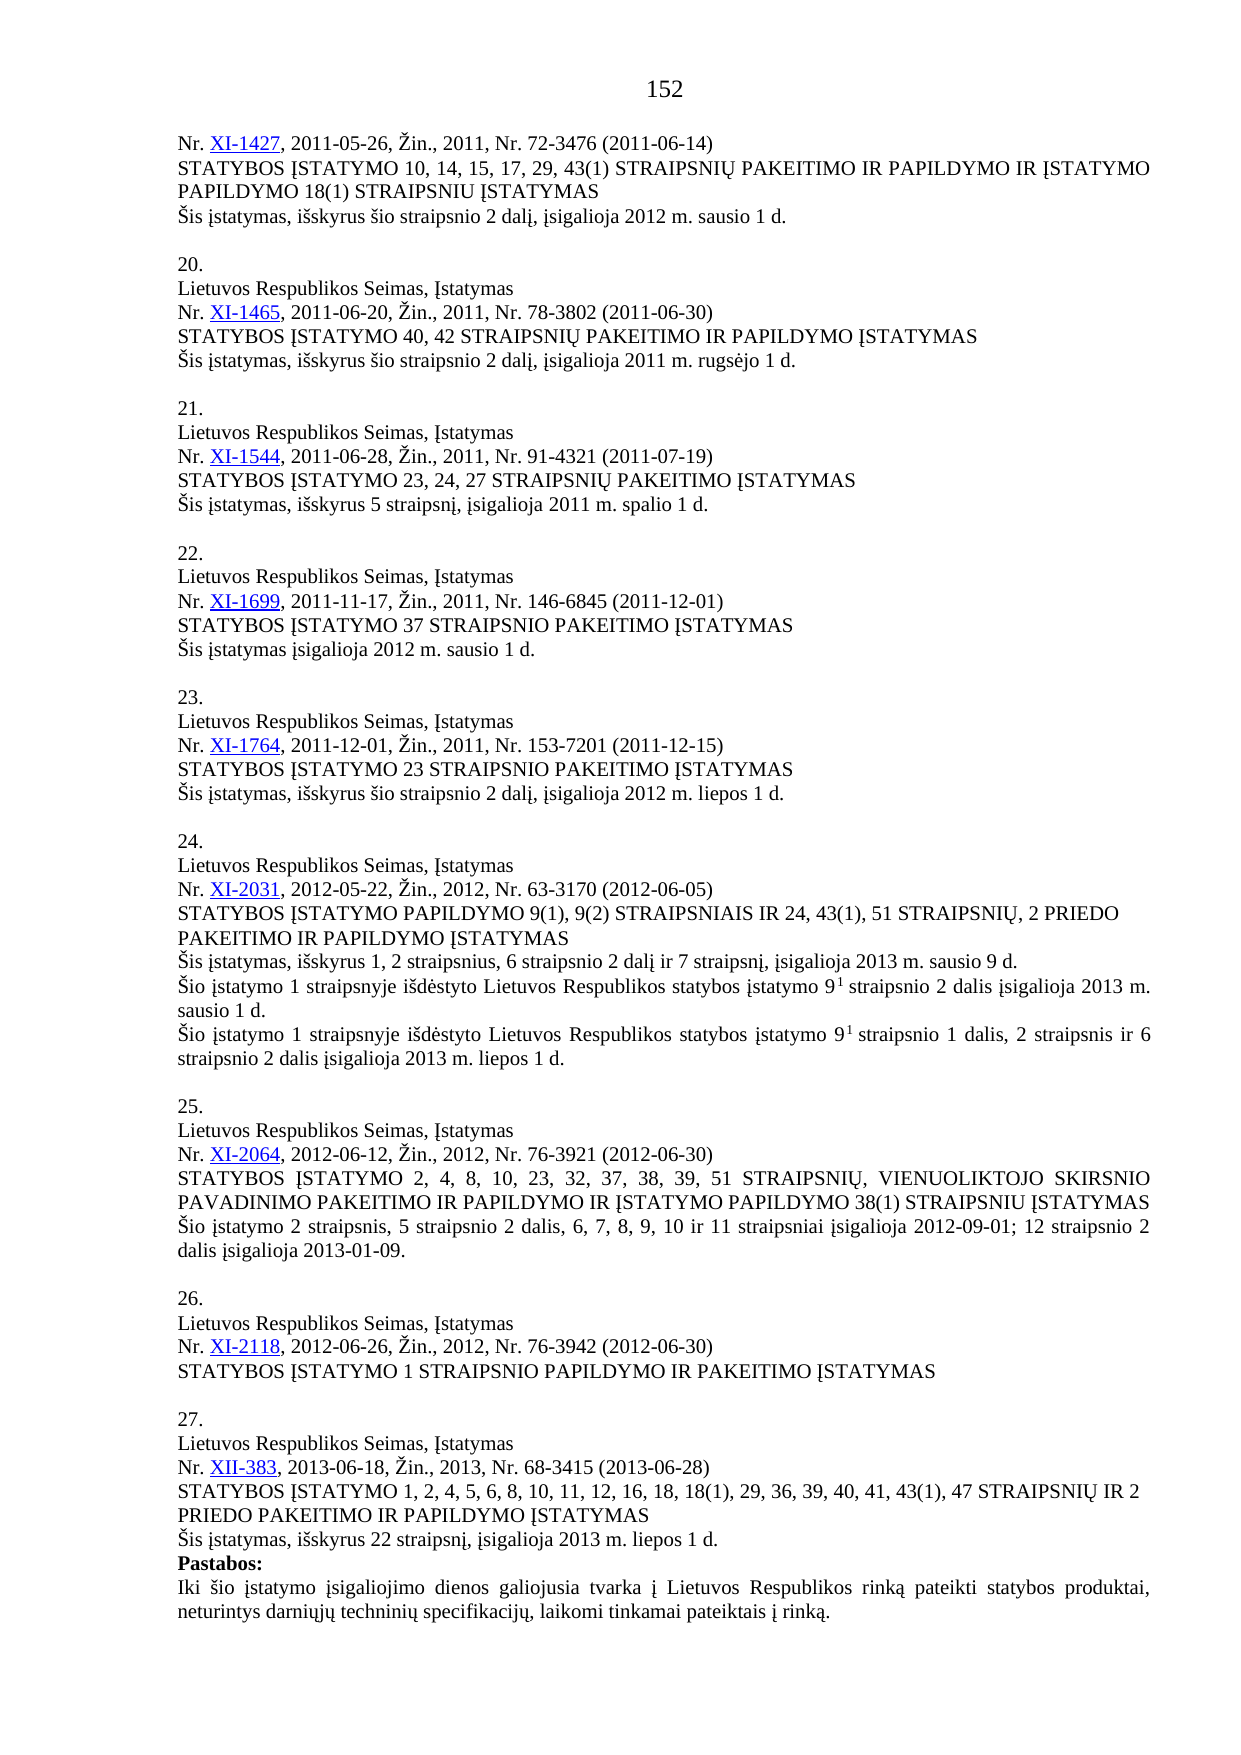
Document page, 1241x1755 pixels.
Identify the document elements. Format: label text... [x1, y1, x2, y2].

text Nr. XI-1764, 2011-12-01, Žin., 2011, Nr. 153-7201 (2011-12-15) [177, 733, 1152, 757]
text Nr. XI-2064, 2012-06-12, Žin., 2012, Nr. 76-3921 (2012-06-30) [177, 1142, 1152, 1166]
text Šis įstatymas, išskyrus 22 straipsnį, įsigalioja 2013 m. liepos 1 d. [177, 1527, 1152, 1551]
text 22. [177, 540, 1152, 564]
text Nr. XI-1427, 2011-05-26, Žin., 2011, Nr. 72-3476 (2011-06-14) [177, 131, 1152, 155]
text Lietuvos Respublikos Seimas, Įstatymas [177, 420, 1152, 444]
text Lietuvos Respublikos Seimas, Įstatymas [177, 276, 1152, 300]
text Lietuvos Respublikos Seimas, Įstatymas [177, 1118, 1152, 1142]
text Šis įstatymas, išskyrus 5 straipsnį, įsigalioja 2011 m. spalio 1 d. [177, 492, 1152, 516]
text 21. [177, 396, 1152, 420]
text STATYBOS ĮSTATYMO 2, 4, 8, 10, 23, 32, 37, 38, 39, 51 STRAIPSNIŲ, VIENUOLIKTOJO SKIRSNIO PAVADINIMO PAKEITIMO IR PAPILDYMO IR ĮSTATYMO PAPILDYMO 38(1) STRAIPSNIU ĮSTATYMAS [177, 1166, 1152, 1214]
text STATYBOS ĮSTATYMO 40, 42 STRAIPSNIŲ PAKEITIMO IR PAPILDYMO ĮSTATYMAS [177, 324, 1152, 348]
text 25. [177, 1094, 1152, 1118]
text Lietuvos Respublikos Seimas, Įstatymas [177, 1431, 1152, 1455]
text Lietuvos Respublikos Seimas, Įstatymas [177, 1310, 1152, 1334]
text STATYBOS ĮSTATYMO 23 STRAIPSNIO PAKEITIMO ĮSTATYMAS [177, 757, 1152, 781]
text STATYBOS ĮSTATYMO 10, 14, 15, 17, 29, 43(1) STRAIPSNIŲ PAKEITIMO IR PAPILDYMO IR ĮSTATYMO PAPILDYMO 18(1) STRAIPSNIU ĮSTATYMAS [177, 155, 1152, 203]
text STATYBOS ĮSTATYMO 23, 24, 27 STRAIPSNIŲ PAKEITIMO ĮSTATYMAS [177, 468, 1152, 492]
text STATYBOS ĮSTATYMO 37 STRAIPSNIO PAKEITIMO ĮSTATYMAS [177, 613, 1152, 637]
text Šio įstatymo 2 straipsnis, 5 straipsnio 2 dalis, 6, 7, 8, 9, 10 ir 11 straipsniai įsigalioja 2012-09-01; 12 straipsnio 2 dalis įsigalioja 2013-01-09. [177, 1214, 1152, 1262]
text Pastabos: [177, 1551, 1152, 1575]
text STATYBOS ĮSTATYMO 1 STRAIPSNIO PAPILDYMO IR PAKEITIMO ĮSTATYMAS [177, 1358, 1152, 1383]
text Iki šio įstatymo įsigaliojimo dienos galiojusia tvarka į Lietuvos Respublikos rinką pateikti statybos produktai, neturintys darniųjų techninių specifikacijų, laikomi tinkamai pateiktais į rinką. [177, 1575, 1152, 1623]
text Nr. XI-1465, 2011-06-20, Žin., 2011, Nr. 78-3802 (2011-06-30) [177, 300, 1152, 324]
text 23. [177, 685, 1152, 709]
text Šis įstatymas, išskyrus šio straipsnio 2 dalį, įsigalioja 2012 m. sausio 1 d. [177, 203, 1152, 228]
text Šio įstatymo 1 straipsnyje išdėstyto Lietuvos Respublikos statybos įstatymo 91 straipsnio 1 dalis, 2 straipsnis ir 6 straipsnio 2 dalis įsigalioja 2013 m. liepos 1 d. [177, 1022, 1152, 1070]
text 26. [177, 1286, 1152, 1310]
text Šis įstatymas įsigalioja 2012 m. sausio 1 d. [177, 637, 1152, 661]
text Lietuvos Respublikos Seimas, Įstatymas [177, 709, 1152, 733]
text Šis įstatymas, išskyrus šio straipsnio 2 dalį, įsigalioja 2012 m. liepos 1 d. [177, 781, 1152, 805]
text Lietuvos Respublikos Seimas, Įstatymas [177, 853, 1152, 877]
text 20. [177, 252, 1152, 276]
text STATYBOS ĮSTATYMO 1, 2, 4, 5, 6, 8, 10, 11, 12, 16, 18, 18(1), 29, 36, 39, 40, 41, 43(1), 47 STRAIPSNIŲ IR 2 PRIEDO PAKEITIMO IR PAPILDYMO ĮSTATYMAS [177, 1479, 1152, 1527]
text Nr. XI-2031, 2012-05-22, Žin., 2012, Nr. 63-3170 (2012-06-05) [177, 877, 1152, 901]
text 24. [177, 829, 1152, 853]
text 27. [177, 1407, 1152, 1431]
text STATYBOS ĮSTATYMO PAPILDYMO 9(1), 9(2) STRAIPSNIAIS IR 24, 43(1), 51 STRAIPSNIŲ, 2 PRIEDO PAKEITIMO IR PAPILDYMO ĮSTATYMAS [177, 901, 1152, 949]
text Nr. XI-2118, 2012-06-26, Žin., 2012, Nr. 76-3942 (2012-06-30) [177, 1334, 1152, 1358]
text Lietuvos Respublikos Seimas, Įstatymas [177, 564, 1152, 588]
text Nr. XII-383, 2013-06-18, Žin., 2013, Nr. 68-3415 (2013-06-28) [177, 1455, 1152, 1479]
text Šis įstatymas, išskyrus 1, 2 straipsnius, 6 straipsnio 2 dalį ir 7 straipsnį, įsigalioja 2013 m. sausio 9 d. [177, 949, 1152, 973]
text Šis įstatymas, išskyrus šio straipsnio 2 dalį, įsigalioja 2011 m. rugsėjo 1 d. [177, 348, 1152, 372]
text Šio įstatymo 1 straipsnyje išdėstyto Lietuvos Respublikos statybos įstatymo 91 straipsnio 2 dalis įsigalioja 2013 m. sausio 1 d. [177, 973, 1152, 1022]
text Nr. XI-1699, 2011-11-17, Žin., 2011, Nr. 146-6845 (2011-12-01) [177, 588, 1152, 613]
text Nr. XI-1544, 2011-06-28, Žin., 2011, Nr. 91-4321 (2011-07-19) [177, 444, 1152, 468]
